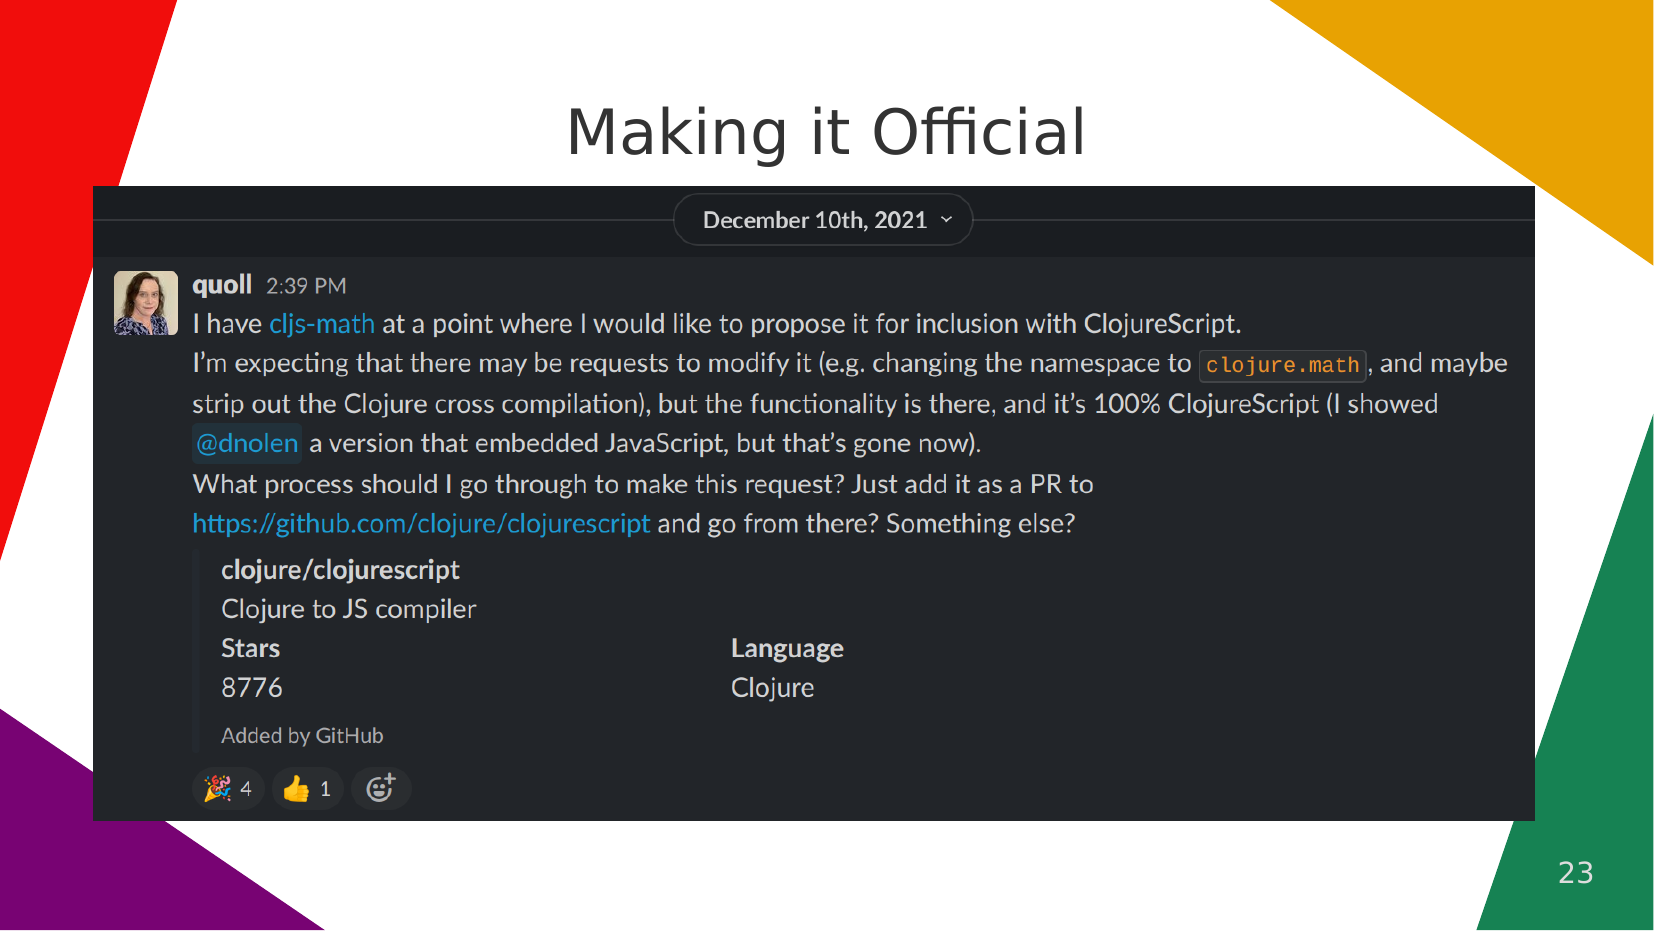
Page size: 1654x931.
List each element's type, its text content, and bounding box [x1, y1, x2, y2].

title Making it Official [118, 59, 1536, 207]
picture [93, 186, 1535, 821]
